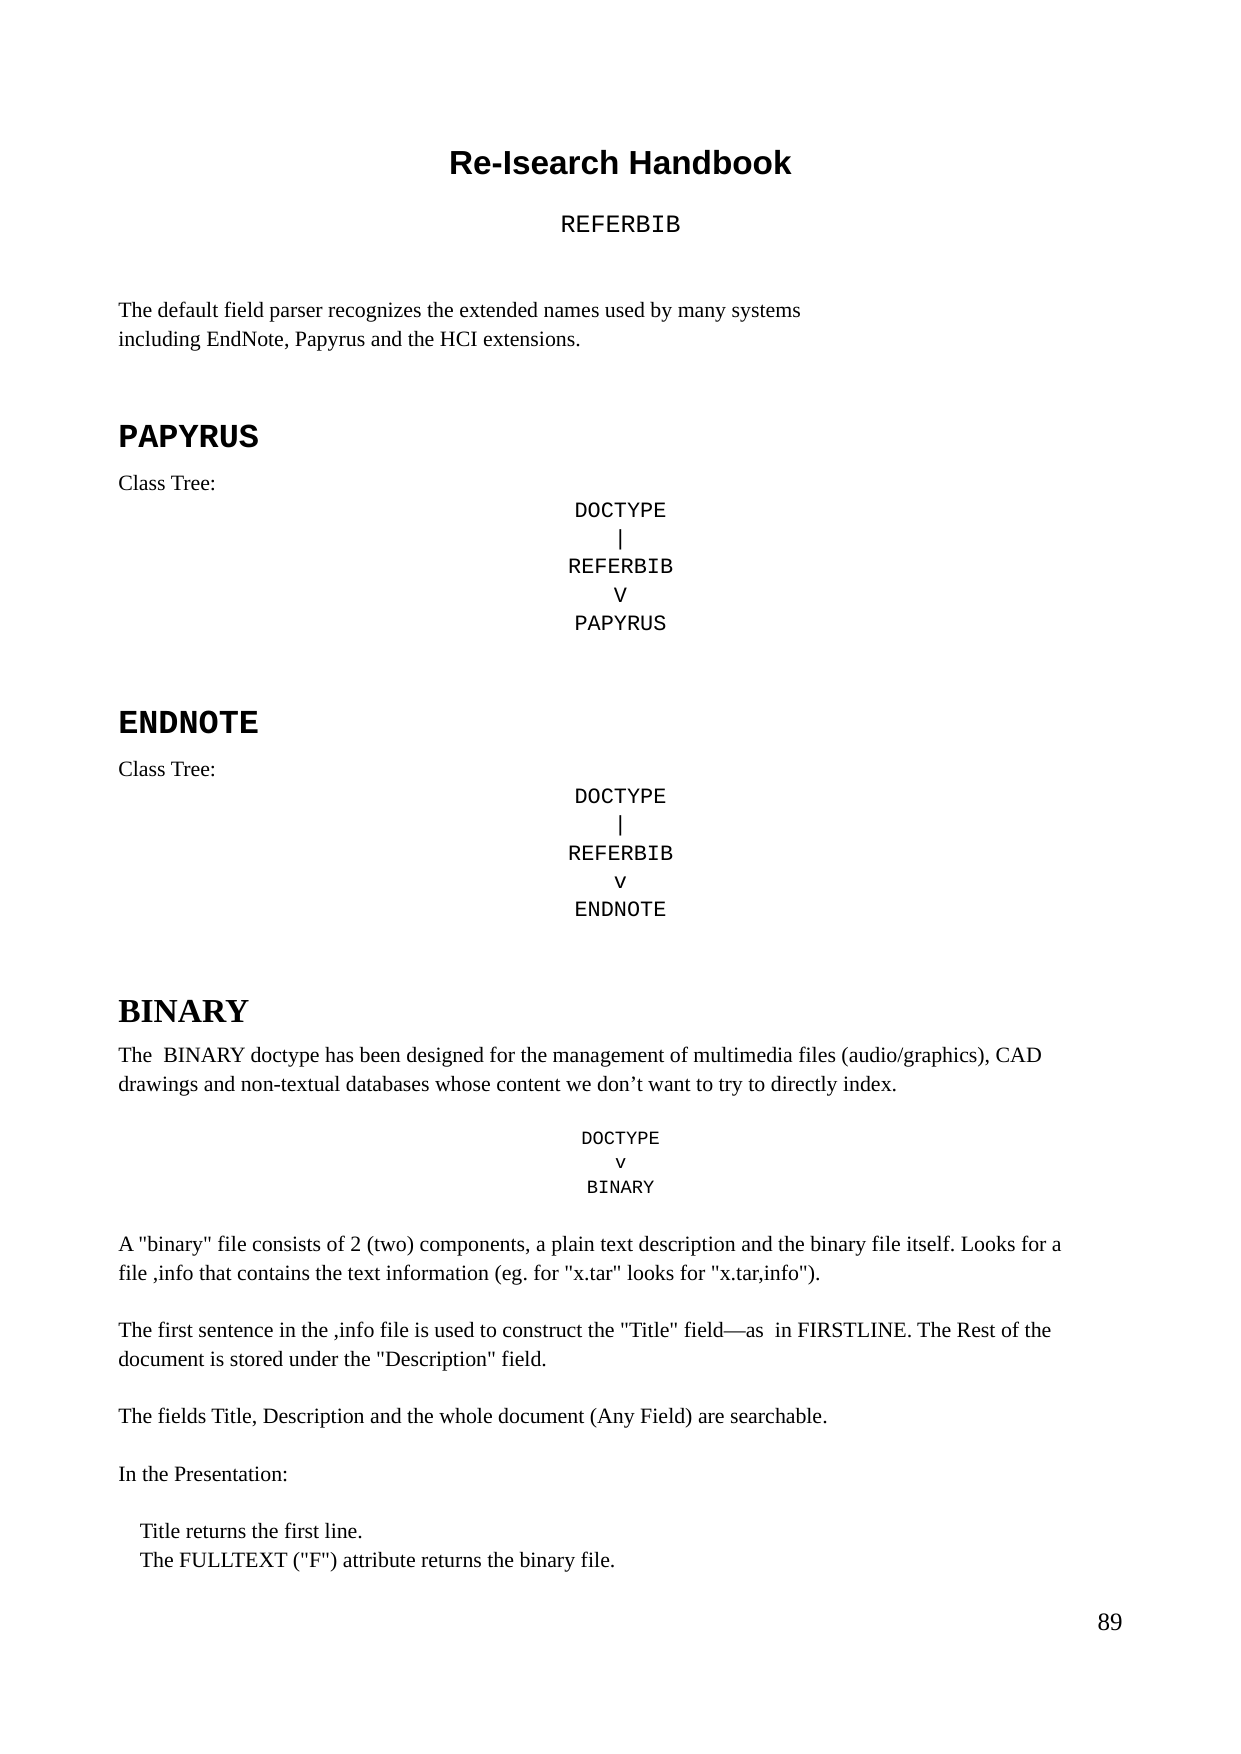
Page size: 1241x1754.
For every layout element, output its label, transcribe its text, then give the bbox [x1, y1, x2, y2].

text Class Tree: [118, 470, 1122, 495]
text REFERBIB [118, 842, 1122, 866]
text V [118, 584, 1122, 609]
subtitle BINARY [118, 991, 1122, 1030]
text In the Presentation: [118, 1461, 1122, 1486]
text | [118, 527, 1122, 552]
text REFERBIB [118, 212, 1122, 240]
text DOCTYPE [118, 1129, 1122, 1150]
text v [118, 1153, 1122, 1174]
text Title returns the first line. [118, 1518, 1122, 1544]
text DOCTYPE [118, 499, 1122, 523]
text Class Tree: [118, 756, 1122, 781]
text The fields Title, Description and the whole document (Any Field) are searchable. [118, 1403, 1122, 1429]
text including EndNote, Papyrus and the HCI extensions. [118, 326, 1122, 351]
text ENDNOTE [118, 898, 1122, 923]
subtitle PAPYRUS [118, 419, 1122, 457]
text PAPYRUS [118, 612, 1122, 637]
text A "binary" file consists of 2 (two) components, a plain text description and the binary file itself. Looks for a file ,info that contains the text information (eg. for "x.tar" looks for "x.tar,info"). [118, 1231, 1122, 1285]
text The BINARY doctype has been designed for the management of multimedia files (audio/graphics), CAD drawings and non-textual databases whose content we don’t want to try to directly index. [118, 1042, 1122, 1097]
text The FULLTEXT ("F") attribute returns the binary file. [118, 1547, 1122, 1573]
text v [118, 870, 1122, 895]
text BINARY [118, 1178, 1122, 1199]
text The default field parser recognizes the extended names used by many systems [118, 297, 1122, 322]
subtitle ENDNOTE [118, 705, 1122, 743]
text REFERBIB [118, 556, 1122, 580]
text DOCTYPE [118, 785, 1122, 809]
text | [118, 813, 1122, 838]
text The first sentence in the ,info file is used to construct the "Title" field—as in FIRSTLINE. The Rest of the document is stored under the "Description" field. [118, 1317, 1122, 1371]
